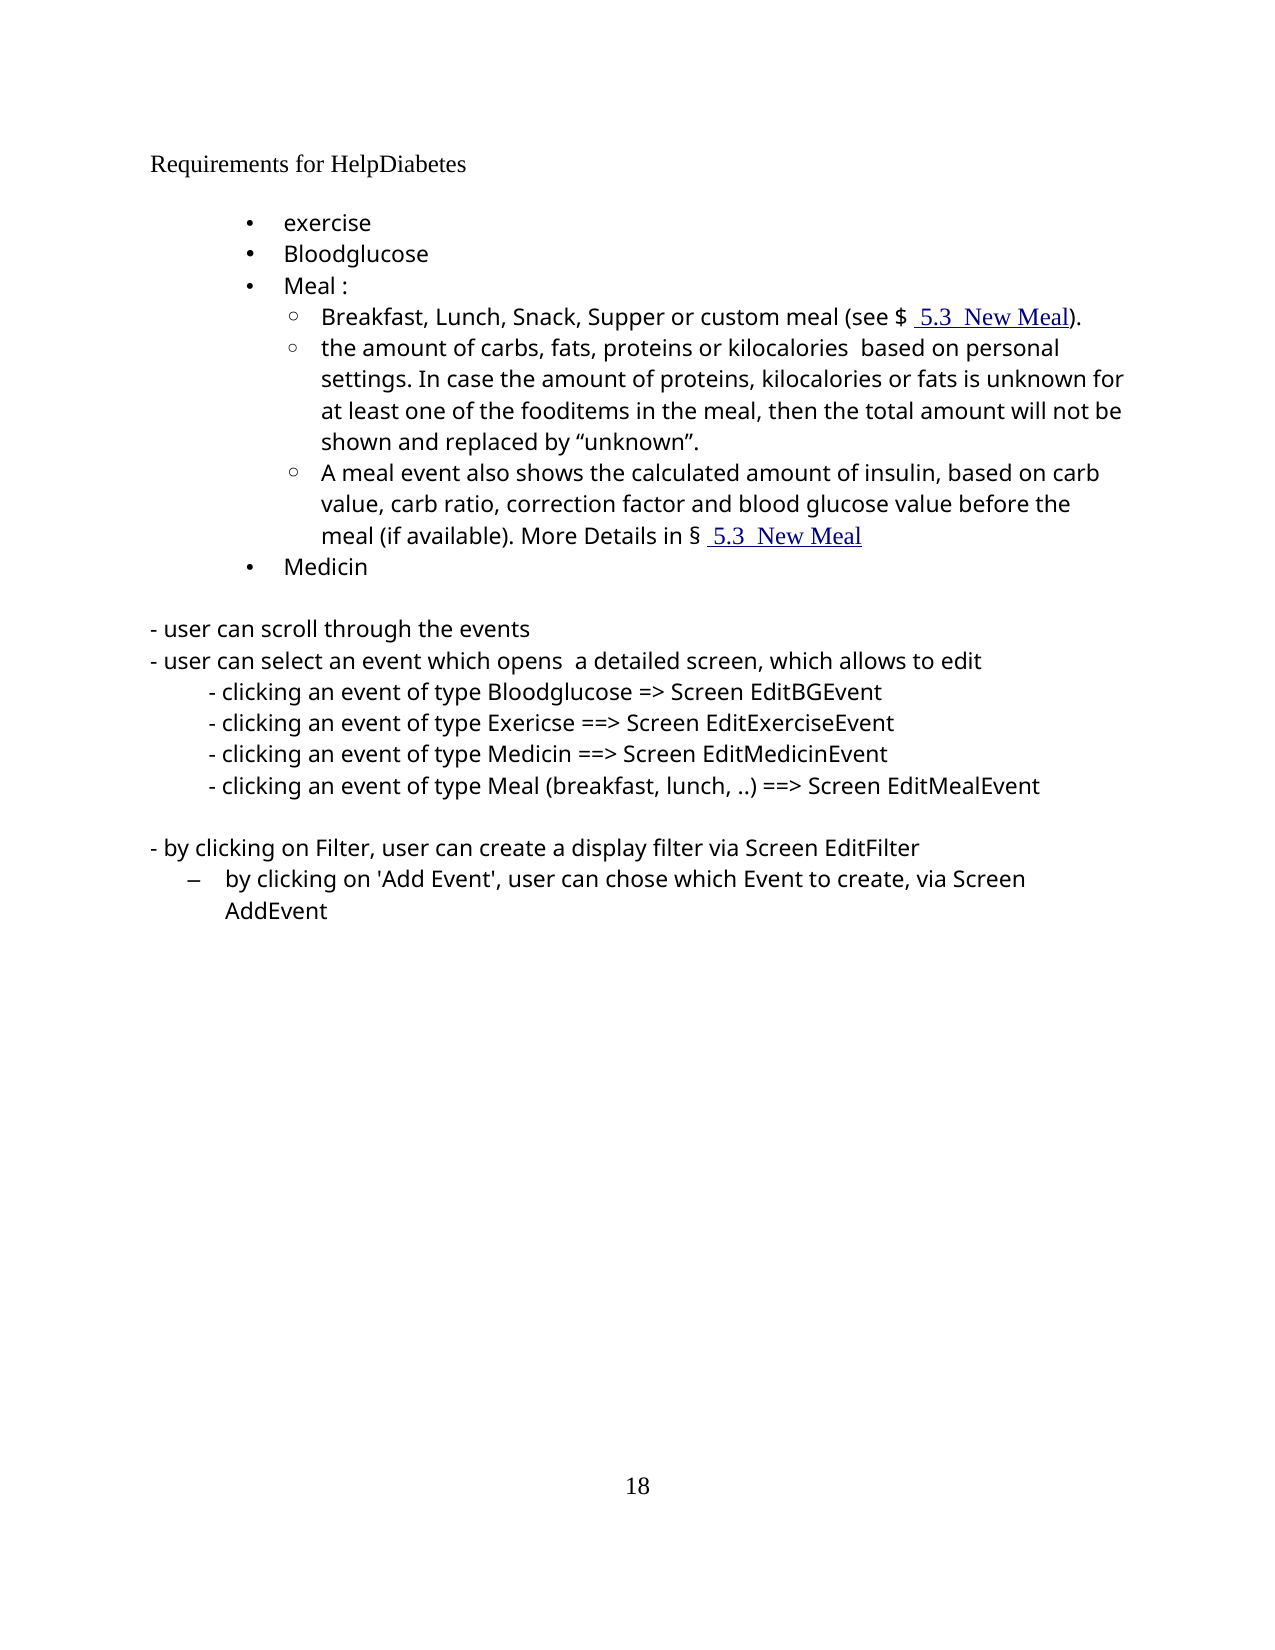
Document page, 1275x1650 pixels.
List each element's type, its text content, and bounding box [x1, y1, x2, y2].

list A meal event also shows the calculated amount of insulin, based on carb value, carb ratio, correction factor and blood glucose value before the meal (if available). More Details in § 5.3 New Meal [283, 457, 1125, 551]
text - user can select an event which opens a detailed screen, which allows to edit [150, 645, 1125, 676]
list the amount of carbs, fats, proteins or kilocalories based on personal settings. In case the amount of proteins, kilocalories or fats is unknown for at least one of the fooditems in the meal, then the total amount will not be shown and replaced by “unknown”. [283, 332, 1125, 457]
list Meal : [246, 270, 1125, 301]
list exercise [246, 207, 1125, 238]
list Bloodglucose [246, 238, 1125, 270]
text - by clicking on Filter, user can create a display filter via Screen EditFilter [150, 832, 1125, 863]
text - clicking an event of type Medicin ==> Screen EditMedicinEvent [150, 738, 1125, 770]
text - clicking an event of type Exericse ==> Screen EditExerciseEvent [150, 707, 1125, 738]
text - clicking an event of type Bloodglucose => Screen EditBGEvent [150, 676, 1125, 707]
text - clicking an event of type Meal (breakfast, lunch, ..) ==> Screen EditMealEvent [150, 770, 1125, 801]
list by clicking on 'Add Event', user can chose which Event to create, via Screen AddEvent [187, 863, 1125, 926]
list Breakfast, Lunch, Snack, Supper or custom meal (see $ 5.3 New Meal). [283, 301, 1125, 332]
list Medicin [246, 551, 1125, 582]
text - user can scroll through the events [150, 613, 1125, 645]
